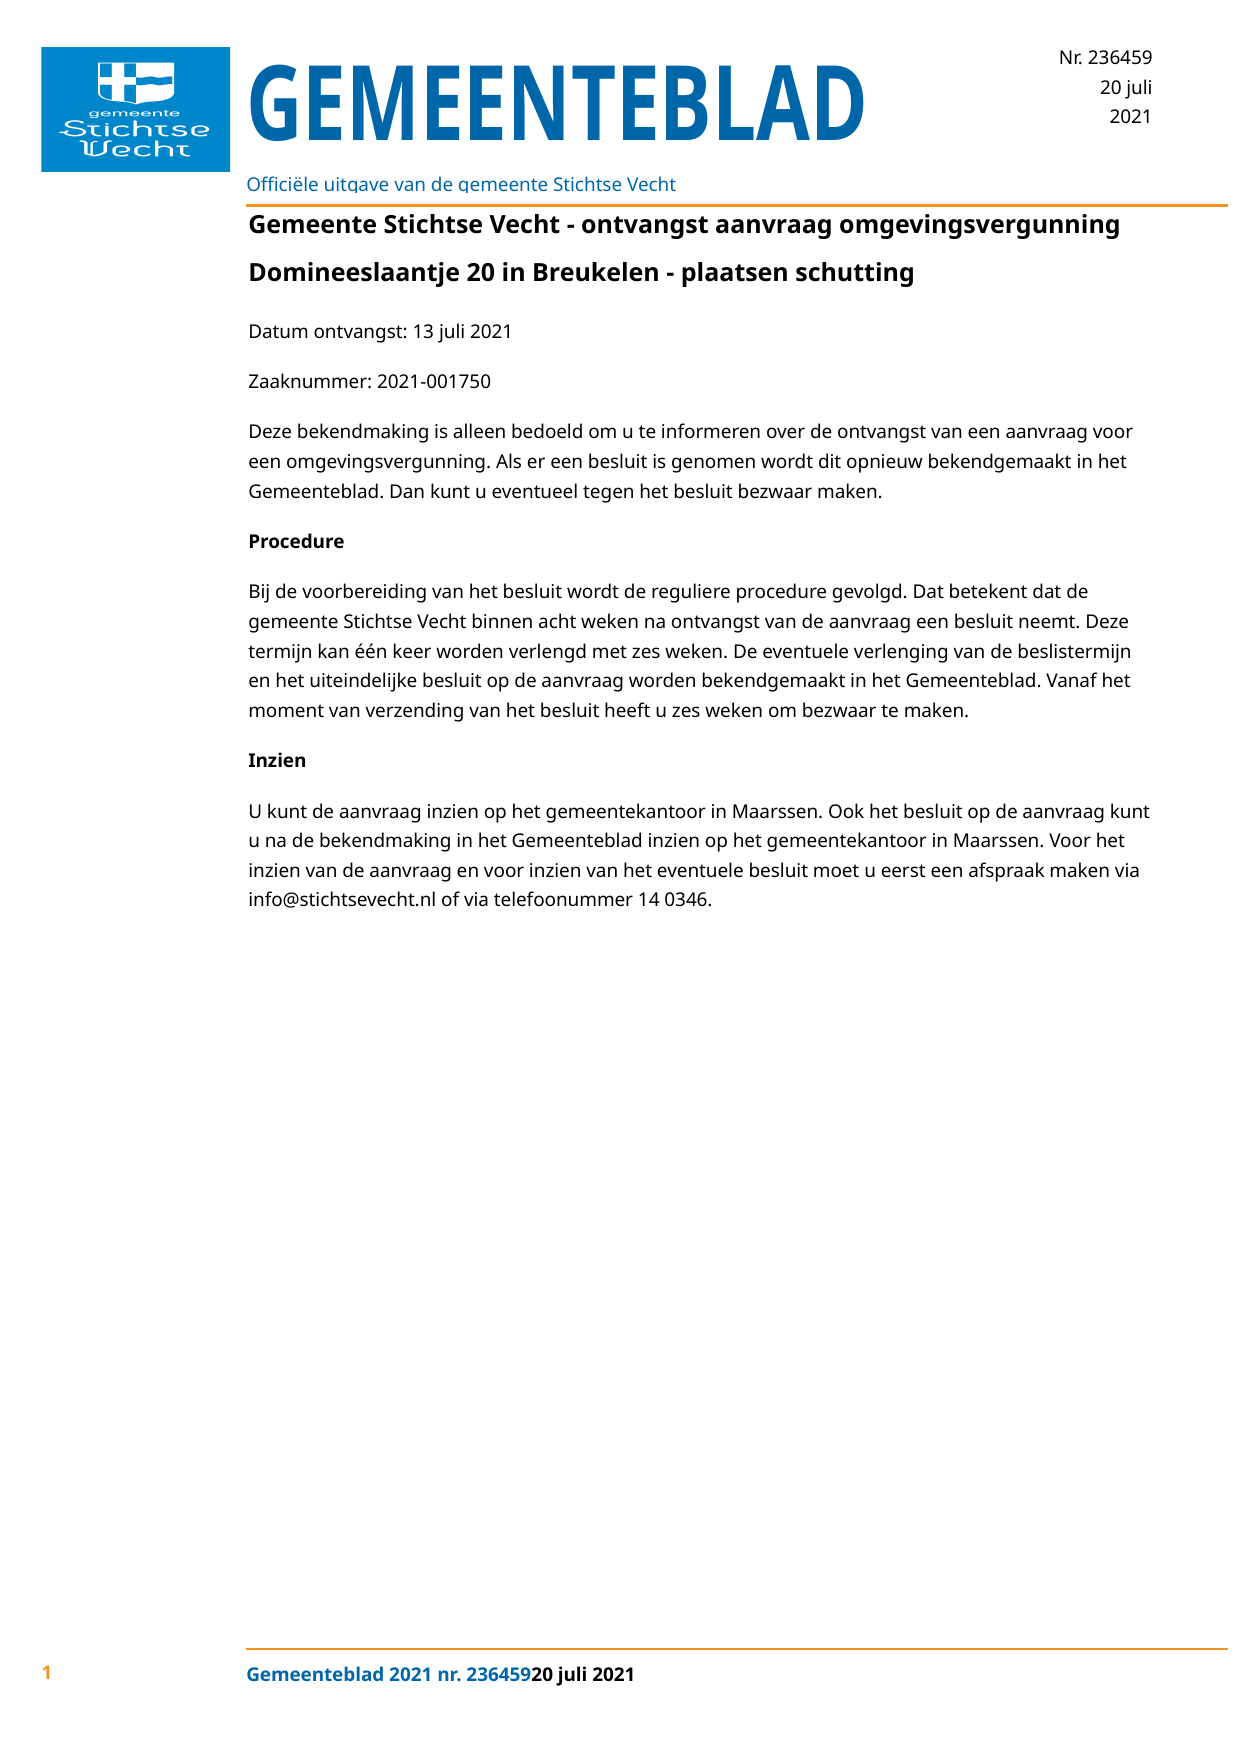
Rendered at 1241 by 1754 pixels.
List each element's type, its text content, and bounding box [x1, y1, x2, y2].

text Datum ontvangst: 13 juli 2021 [248, 318, 1152, 344]
picture [99, 63, 135, 101]
text Gemeente Stichtse Vecht - ontvangst aanvraag omgevingsvergunning Domineeslaantje 20 in Breukelen - plaatsen schutting [248, 207, 1152, 288]
text Procedure [248, 528, 1152, 554]
text Inzien [248, 747, 1152, 773]
text Zaaknummer: 2021-001750 [248, 368, 1152, 394]
text Bij de voorbereiding van het besluit wordt de reguliere procedure gevolgd. Dat betekent dat de gemeente Stichtse Vecht binnen acht weken na ontvangst van de aanvraag een besluit neemt. Deze termijn kan één keer worden verlengd met zes weken. De eventuele verlenging van de beslistermijn en het uiteindelijke besluit op de aanvraag worden bekendgemaakt in het Gemeenteblad. Vanaf het moment van verzending van het besluit heeft u zes weken om bezwaar te maken. [248, 579, 1152, 723]
text Deze bekendmaking is alleen bedoeld om u te informeren over de ontvangst van een aanvraag voor een omgevingsvergunning. Als er een besluit is genomen wordt dit opnieuw bekendgemaakt in het Gemeenteblad. Dan kunt u eventueel tegen het besluit bezwaar maken. [248, 419, 1152, 504]
picture [137, 63, 174, 103]
text U kunt de aanvraag inzien op het gemeentekantoor in Maarssen. Ook het besluit op de aanvraag kunt u na de bekendmaking in het Gemeenteblad inzien op het gemeentekantoor in Maarssen. Voor het inzien van de aanvraag en voor inzien van het eventuele besluit moet u eerst een afspraak maken via info@stichtsevecht.nl of via telefoonummer 14 0346. [248, 798, 1152, 912]
